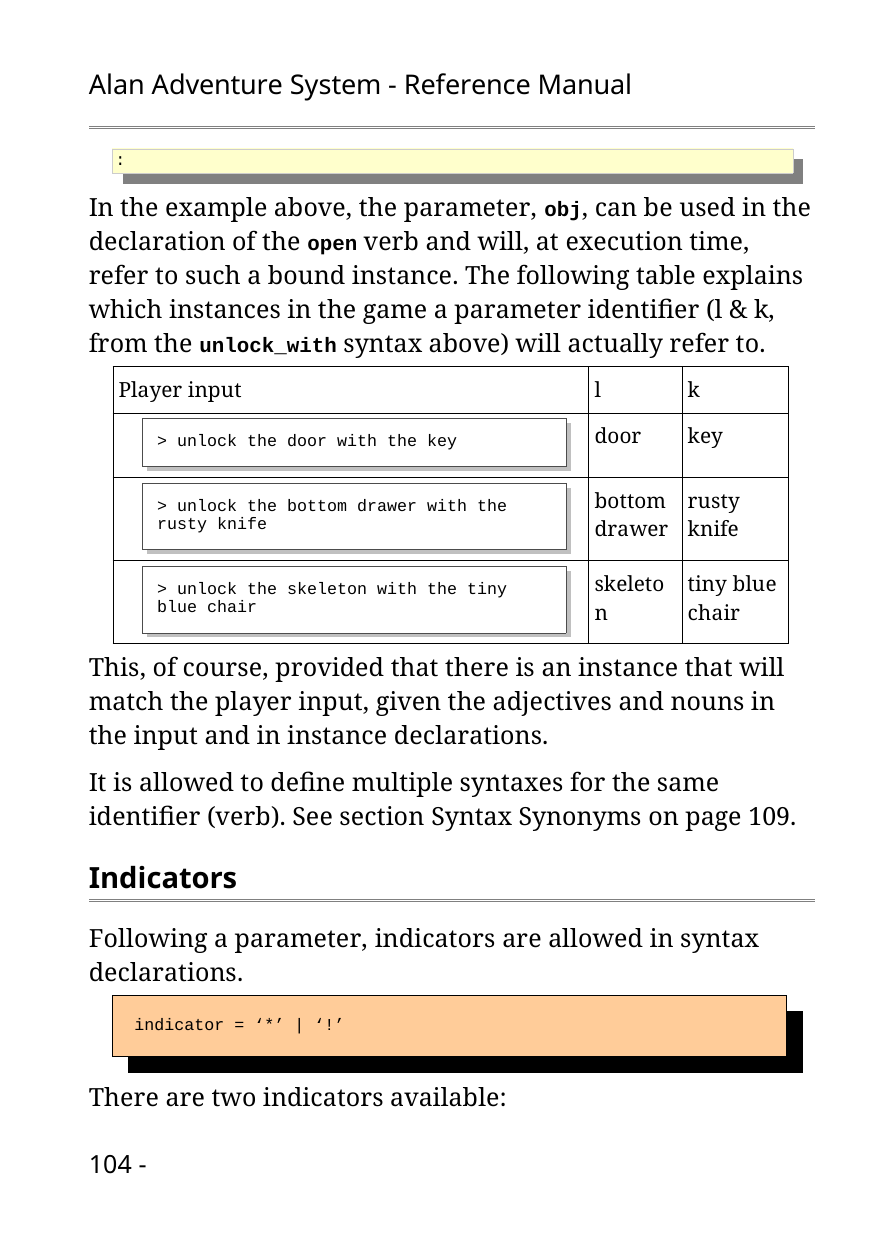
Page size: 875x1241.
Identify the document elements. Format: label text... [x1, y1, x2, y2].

table_cell bottom drawer [589, 478, 682, 560]
table_cell rusty knife [683, 478, 788, 560]
table_cell skeleton [589, 561, 682, 643]
table_cell tiny blue chair [683, 561, 788, 643]
table_cell > unlock the bottom drawer with the rusty knife [114, 478, 588, 560]
table_cell key [683, 414, 788, 477]
table_header l [589, 367, 682, 412]
text In the example above, the parameter, obj, can be used in the declaration of the open verb and will, at execution time, refer to such a bound instance. The following table explains which instances in the game a parameter identifier (l & k, from the unlock_with syntax above) will actually refer to. [88, 190, 815, 360]
text It is allowed to define multiple syntaxes for the same identifier (verb). See section Syntax Synonyms on page 86. [88, 764, 815, 832]
table_cell > unlock the door with the key [114, 414, 588, 477]
text Following a parameter, indicators are allowed in syntax declarations. [88, 921, 815, 988]
table_header Player input [114, 367, 588, 412]
table_header k [683, 367, 788, 412]
subtitle Indicators [88, 858, 815, 902]
text There are two indicators available: [88, 1079, 815, 1113]
table_cell door [589, 414, 682, 477]
text : [113, 150, 793, 173]
table_cell > unlock the skeleton with the tiny blue chair [114, 561, 588, 643]
text This, of course, provided that there is an instance that will match the player input, given the adjectives and nouns in the input and in instance declarations. [88, 650, 815, 752]
text indicator = ‘*’ | ‘!’ [113, 996, 786, 1056]
